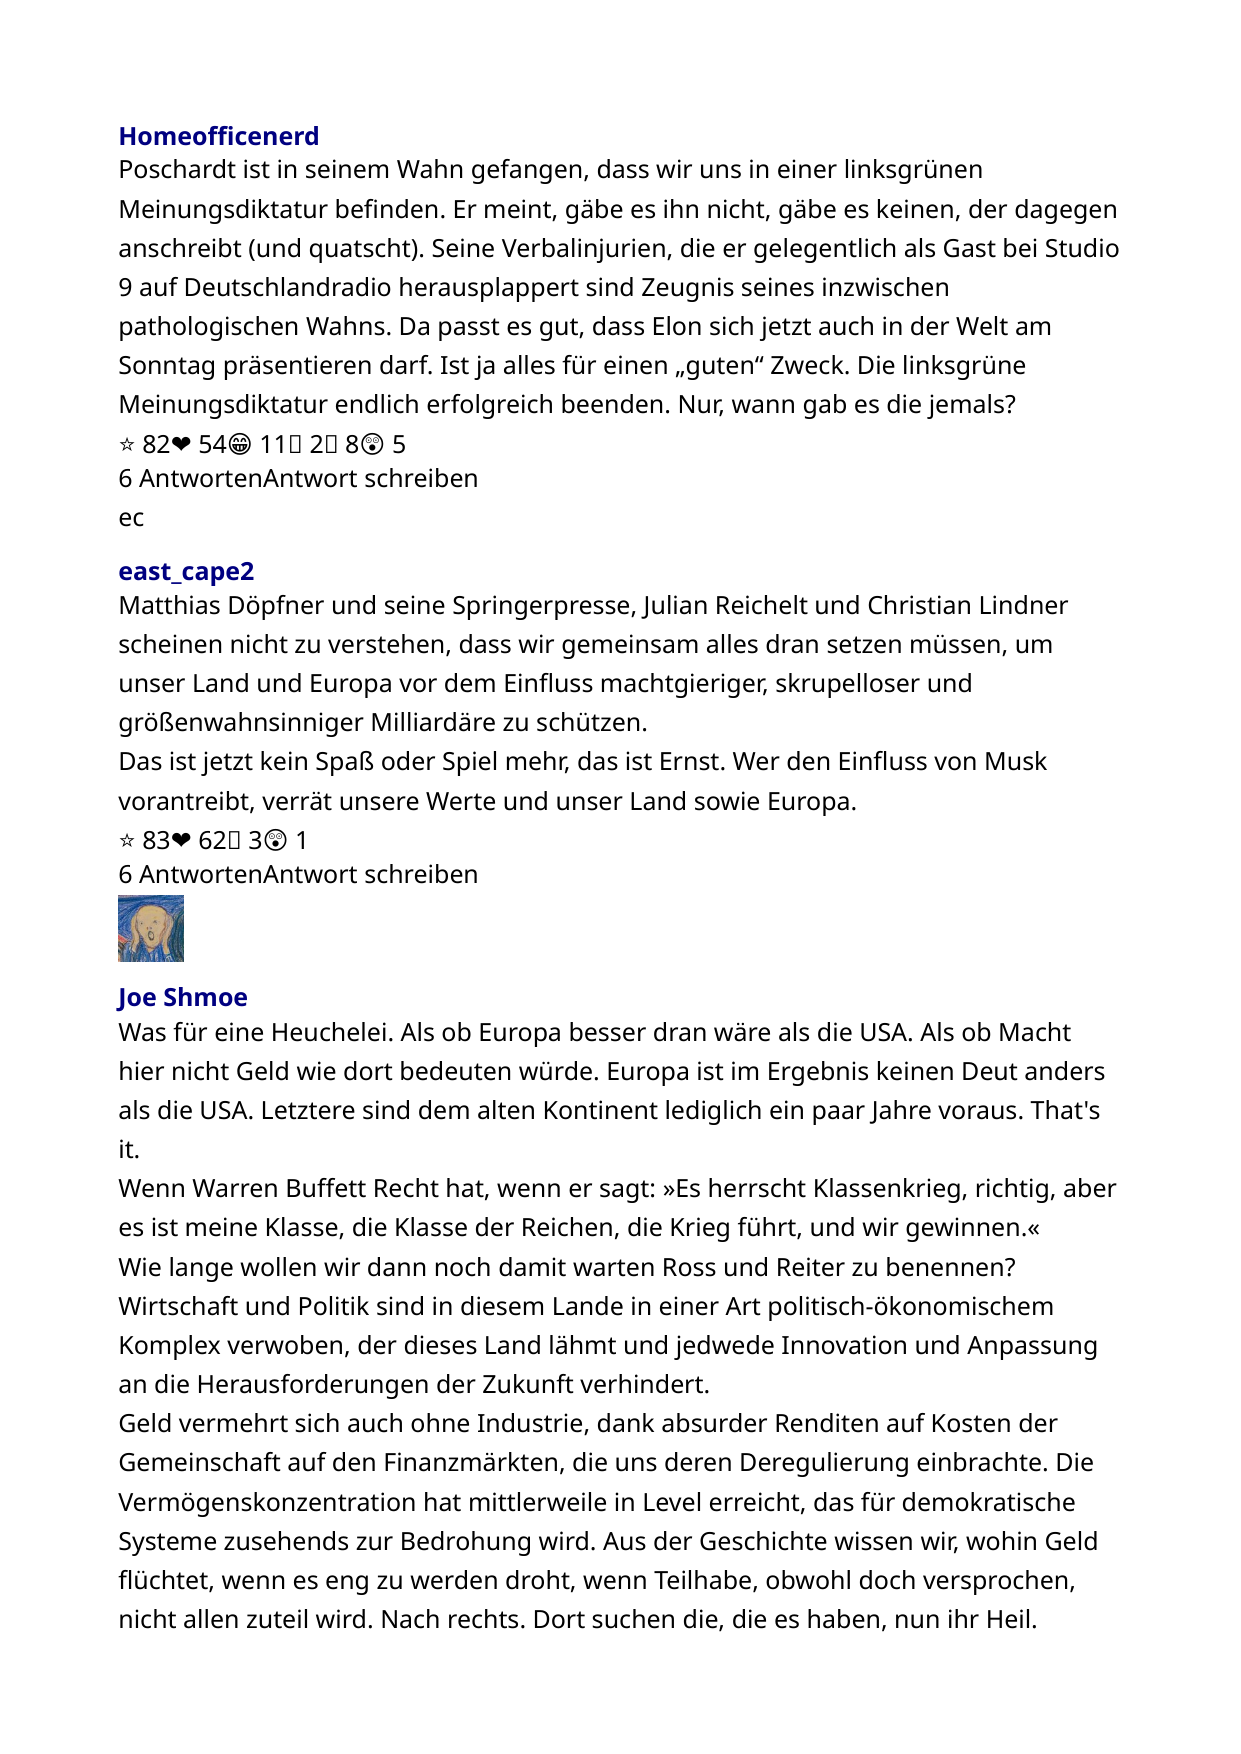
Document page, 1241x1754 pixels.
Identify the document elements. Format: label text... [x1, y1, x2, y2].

subtitle Homeofficenerd [118, 118, 1122, 152]
text Was für eine Heuchelei. Als ob Europa besser dran wäre als die USA. Als ob Macht hier nicht Geld wie dort bedeuten würde. Europa ist im Ergebnis keinen Deut anders als die USA. Letztere sind dem alten Kontinent lediglich ein paar Jahre voraus. That's it. [118, 1014, 1122, 1166]
text 6 AntwortenAntwort schreiben [118, 460, 1122, 494]
text Poschardt ist in seinem Wahn gefangen, dass wir uns in einer linksgrünen Meinungsdiktatur befinden. Er meint, gäbe es ihn nicht, gäbe es keinen, der dagegen anschreibt (und quatscht). Seine Verbalinjurien, die er gelegentlich als Gast bei Studio 9 auf Deutschlandradio herausplappert sind Zeugnis seines inzwischen pathologischen Wahns. Da passt es gut, dass Elon sich jetzt auch in der Welt am Sonntag präsentieren darf. Ist ja alles für einen „guten“ Zweck. Die linksgrüne Meinungsdiktatur endlich erfolgreich beenden. Nur, wann gab es die jemals? [118, 152, 1122, 421]
subtitle Joe Shmoe [118, 980, 1122, 1014]
text Geld vermehrt sich auch ohne Industrie, dank absurder Renditen auf Kosten der Gemeinschaft auf den Finanzmärkten, die uns deren Deregulierung einbrachte. Die Vermögenskonzentration hat mittlerweile in Level erreicht, das für demokratische Systeme zusehends zur Bedrohung wird. Aus der Geschichte wissen wir, wohin Geld flüchtet, wenn es eng zu werden droht, wenn Teilhabe, obwohl doch versprochen, nicht allen zuteil wird. Nach rechts. Dort suchen die, die es haben, nun ihr Heil. [118, 1406, 1122, 1636]
picture [118, 895, 184, 962]
text Matthias Döpfner und seine Springerpresse, Julian Reichelt und Christian Lindner scheinen nicht zu verstehen, dass wir gemeinsam alles dran setzen müssen, um unser Land und Europa vor dem Einfluss machtgieriger, skrupelloser und größenwahnsinniger Milliardäre zu schützen. [118, 587, 1122, 739]
text Das ist jetzt kein Spaß oder Spiel mehr, das ist Ernst. Wer den Einfluss von Musk vorantreibt, verrät unsere Werte und unser Land sowie Europa. [118, 744, 1122, 817]
subtitle east_cape2 [118, 553, 1122, 587]
text ec [118, 499, 1122, 534]
text ⭐️ 82❤️ 54😁 11🙁 2🤨 8😲 5 [118, 426, 1122, 460]
text Wenn Warren Buffett Recht hat, wenn er sagt: »Es herrscht Klassenkrieg, richtig, aber es ist meine Klasse, die Klasse der Reichen, die Krieg führt, und wir gewinnen.« [118, 1171, 1122, 1244]
text 6 AntwortenAntwort schreiben [118, 856, 1122, 891]
text ⭐️ 83❤️ 62🤨 3😲 1 [118, 822, 1122, 856]
text Wie lange wollen wir dann noch damit warten Ross und Reiter zu benennen? Wirtschaft und Politik sind in diesem Lande in einer Art politisch-ökonomischem Komplex verwoben, der dieses Land lähmt und jedwede Innovation und Anpassung an die Herausforderungen der Zukunft verhindert. [118, 1249, 1122, 1401]
